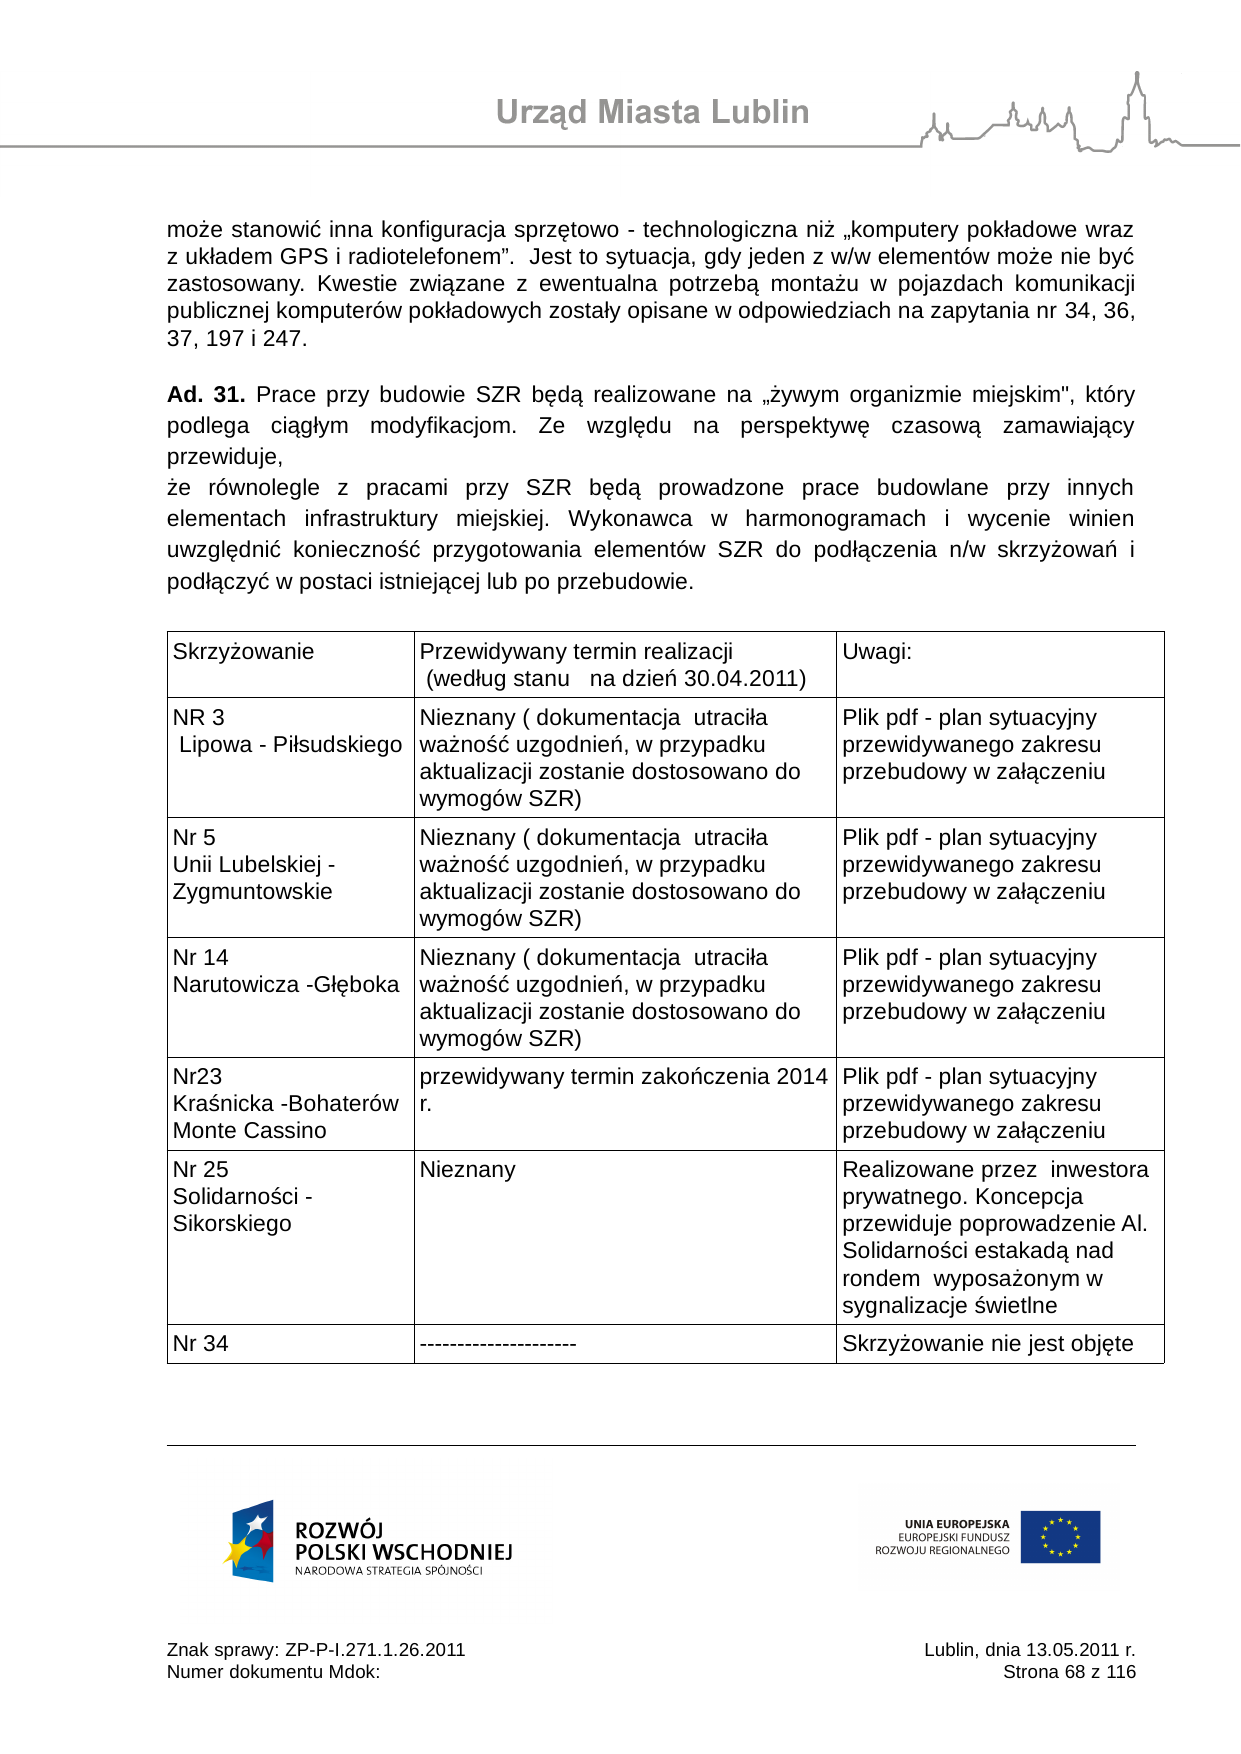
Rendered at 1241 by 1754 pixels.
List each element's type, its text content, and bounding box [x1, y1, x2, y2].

table_cell Nieznany [415, 1151, 836, 1324]
table_cell NR 3 Lipowa - Piłsudskiego [168, 698, 414, 817]
table_cell Nieznany ( dokumentacja utraciła ważność uzgodnień, w przypadku aktualizacji zostanie dostosowano do wymogów SZR) [415, 698, 836, 817]
picture [0, 71, 1241, 197]
table_cell Plik pdf - plan sytuacyjny przewidywanego zakresu przebudowy w załączeniu [837, 818, 1164, 937]
table_cell przewidywany termin zakończenia 2014 r. [415, 1058, 836, 1150]
table_cell Nr 25 Solidarności - Sikorskiego [168, 1151, 414, 1324]
picture [858, 1483, 1120, 1591]
table_cell Nr23 Kraśnicka -Bohaterów Monte Cassino [168, 1058, 414, 1150]
text może stanowić inna konfiguracja sprzętowo - technologiczna niż „komputery pokładowe wraz z układem GPS i radiotelefonem”. Jest to sytuacja, gdy jeden z w/w elementów może nie być zastosowany. Kwestie związane z ewentualna potrzebą montażu w pojazdach komunikacji publicznej komputerów pokładowych zostały opisane w odpowiedziach na zapytania nr 34, 36, 37, 197 i 247. [167, 216, 1136, 351]
table_cell Nr 14 Narutowicza -Głęboka [168, 938, 414, 1057]
table_cell Skrzyżowanie nie jest objęte [837, 1325, 1164, 1362]
table_header Uwagi: [837, 632, 1164, 697]
table_header Przewidywany termin realizacji (według stanu na dzień 30.04.2011) [415, 632, 836, 697]
table_header Skrzyżowanie [168, 632, 414, 697]
table_cell --------------------- [415, 1325, 836, 1362]
table_cell Plik pdf - plan sytuacyjny przewidywanego zakresu przebudowy w załączeniu [837, 698, 1164, 817]
table_cell Nr 34 [168, 1325, 414, 1362]
table_cell Nieznany ( dokumentacja utraciła ważność uzgodnień, w przypadku aktualizacji zostanie dostosowano do wymogów SZR) [415, 938, 836, 1057]
picture [180, 1458, 553, 1624]
table_cell Realizowane przez inwestora prywatnego. Koncepcja przewiduje poprowadzenie Al. Solidarności estakadą nad rondem wyposażonym w sygnalizacje świetlne [837, 1151, 1164, 1324]
table_cell Nieznany ( dokumentacja utraciła ważność uzgodnień, w przypadku aktualizacji zostanie dostosowano do wymogów SZR) [415, 818, 836, 937]
text Ad. 31. Prace przy budowie SZR będą realizowane na „żywym organizmie miejskim", który podlega ciągłym modyfikacjom. Ze względu na perspektywę czasową zamawiający przewiduje, że równolegle z pracami przy SZR będą prowadzone prace budowlane przy innych elementach infrastruktury miejskiej. Wykonawca w harmonogramach i wycenie winien uwzględnić konieczność przygotowania elementów SZR do podłączenia n/w skrzyżowań i podłączyć w postaci istniejącej lub po przebudowie. [167, 380, 1136, 594]
table_cell Plik pdf - plan sytuacyjny przewidywanego zakresu przebudowy w załączeniu [837, 1058, 1164, 1150]
table_cell Plik pdf - plan sytuacyjny przewidywanego zakresu przebudowy w załączeniu [837, 938, 1164, 1057]
table_cell Nr 5 Unii Lubelskiej - Zygmuntowskie [168, 818, 414, 937]
